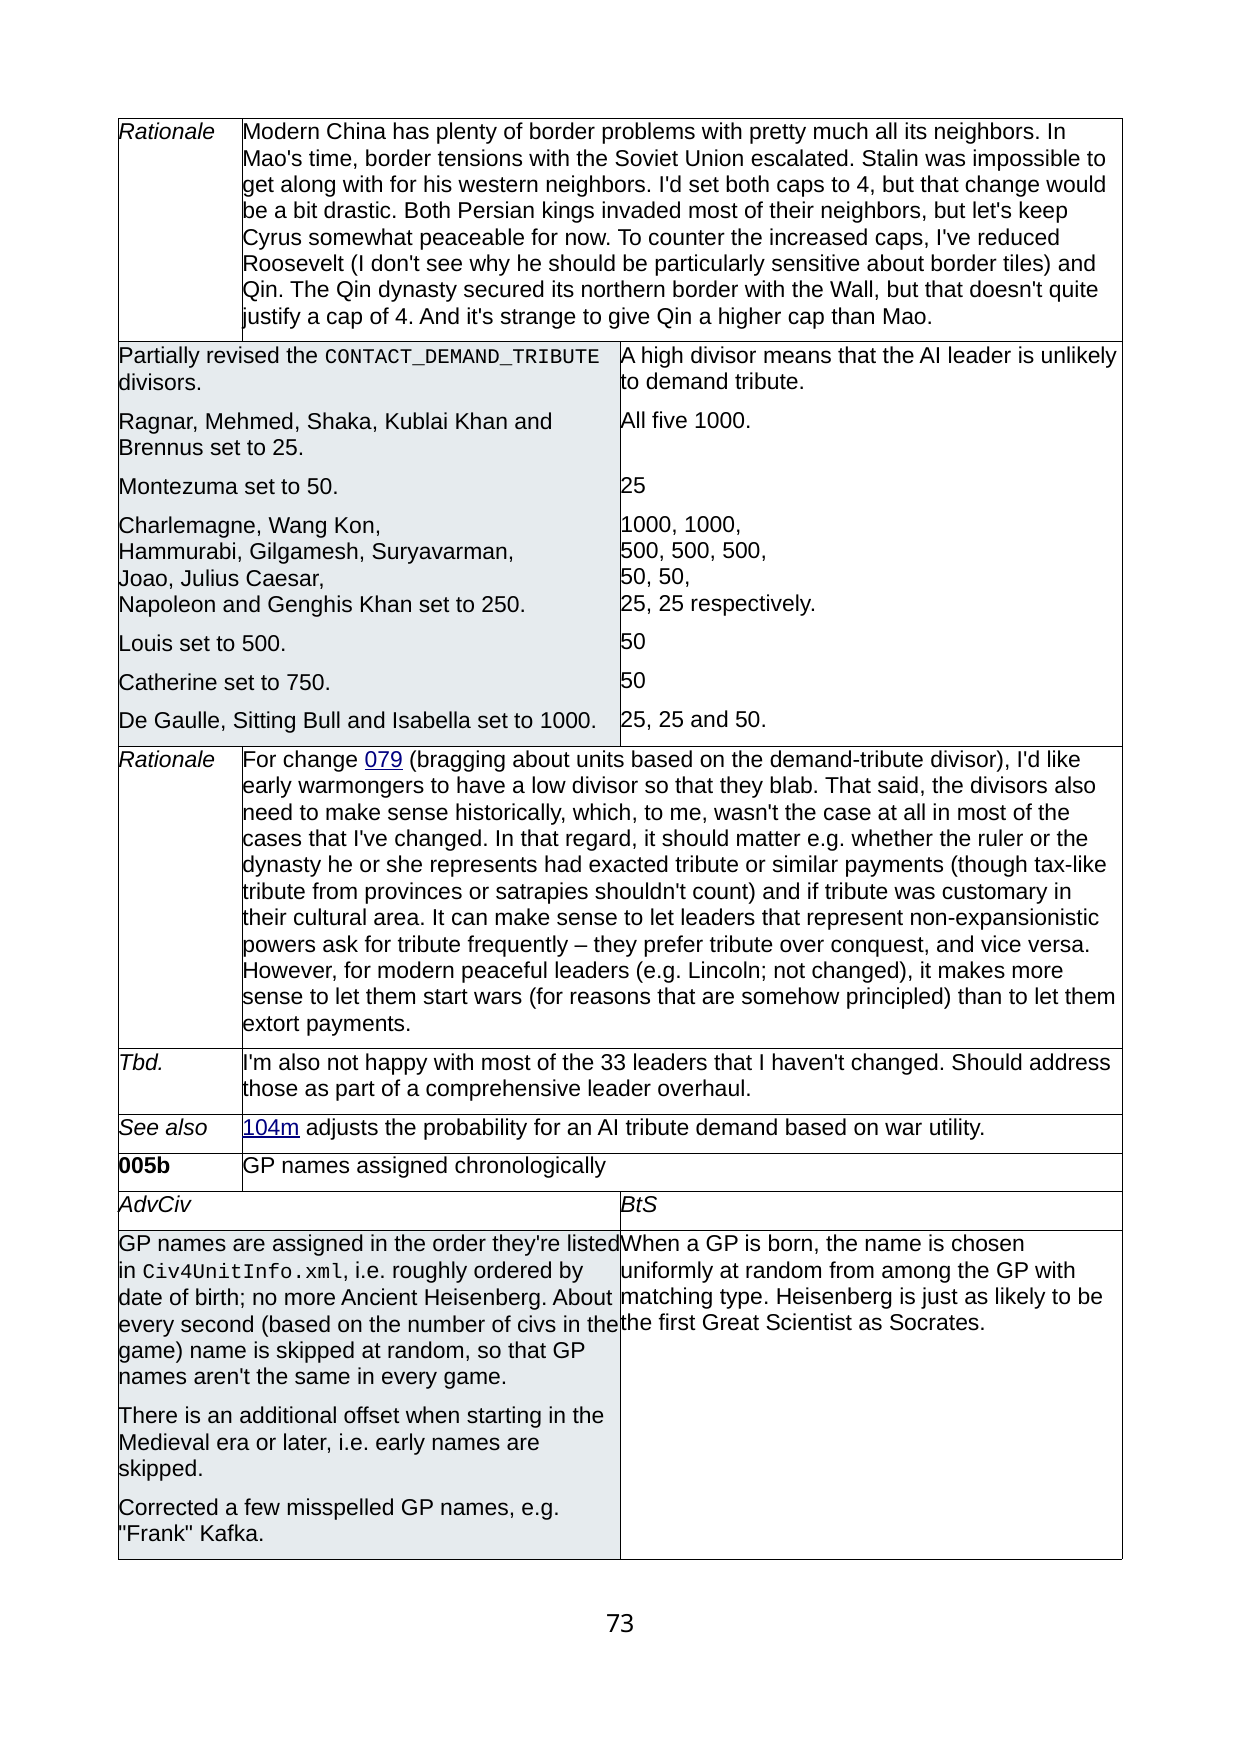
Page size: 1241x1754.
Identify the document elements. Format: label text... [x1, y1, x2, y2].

table_cell When a GP is born, the name is chosen uniformly at random from among the GP with matching type. Heisenberg is just as likely to be the first Great Scientist as Socrates. [621, 1231, 1122, 1559]
table_cell See also [119, 1115, 242, 1152]
table_cell Tbd. [119, 1049, 242, 1113]
table_cell BtS [621, 1192, 1122, 1230]
table_cell Modern China has plenty of border problems with pretty much all its neighbors. In Mao's time, border tensions with the Soviet Union escalated. Stalin was impossible to get along with for his western neighbors. I'd set both caps to 4, but that change would be a bit drastic. Both Persian kings invaded most of their neighbors, but let's keep Cyrus somewhat peaceable for now. To counter the increased caps, I've reduced Roosevelt (I don't see why he should be particularly sensitive about border tiles) and Qin. The Qin dynasty secured its northern border with the Wall, but that doesn't quite justify a cap of 4. And it's strange to give Qin a higher cap than Mao. [243, 119, 1122, 341]
table_cell Rationale [119, 747, 242, 1048]
table_cell AdvCiv [119, 1192, 620, 1230]
table_cell 005b [119, 1154, 242, 1191]
table_cell 104m adjusts the probability for an AI tribute demand based on war utility. [243, 1115, 1122, 1152]
table_cell Rationale [119, 119, 242, 341]
table_cell Partially revised the CONTACT_DEMAND_TRIBUTE divisors. Ragnar, Mehmed, Shaka, Kublai Khan and Brennus set to 25. Montezuma set to 50. Charlemagne, Wang Kon, Hammurabi, Gilgamesh, Suryavarman, Joao, Julius Caesar, Napoleon and Genghis Khan set to 250. Louis set to 500. Catherine set to 750. De Gaulle, Sitting Bull and Isabella set to 1000. [119, 342, 620, 746]
table_cell A high divisor means that the AI leader is unlikely to demand tribute. All five 1000. 25 1000, 1000, 500, 500, 500, 50, 50, 25, 25 respectively. 50 50 25, 25 and 50. [621, 342, 1122, 746]
table_cell For change 079 (bragging about units based on the demand-tribute divisor), I'd like early warmongers to have a low divisor so that they blab. That said, the divisors also need to make sense historically, which, to me, wasn't the case at all in most of the cases that I've changed. In that regard, it should matter e.g. whether the ruler or the dynasty he or she represents had exacted tribute or similar payments (though tax-like tribute from provinces or satrapies shouldn't count) and if tribute was customary in their cultural area. It can make sense to let leaders that represent non-expansionistic powers ask for tribute frequently – they prefer tribute over conquest, and vice versa. However, for modern peaceful leaders (e.g. Lincoln; not changed), it makes more sense to let them start wars (for reasons that are somehow principled) than to let them extort payments. [243, 747, 1122, 1048]
table_cell GP names are assigned in the order they're listed in Civ4UnitInfo.xml, i.e. roughly ordered by date of birth; no more Ancient Heisenberg. About every second (based on the number of civs in the game) name is skipped at random, so that GP names aren't the same in every game. There is an additional offset when starting in the Medieval era or later, i.e. early names are skipped. Corrected a few misspelled GP names, e.g. "Frank" Kafka. [119, 1231, 620, 1559]
table_cell GP names assigned chronologically [243, 1154, 1122, 1191]
table_cell I'm also not happy with most of the 33 leaders that I haven't changed. Should address those as part of a comprehensive leader overhaul. [243, 1049, 1122, 1113]
